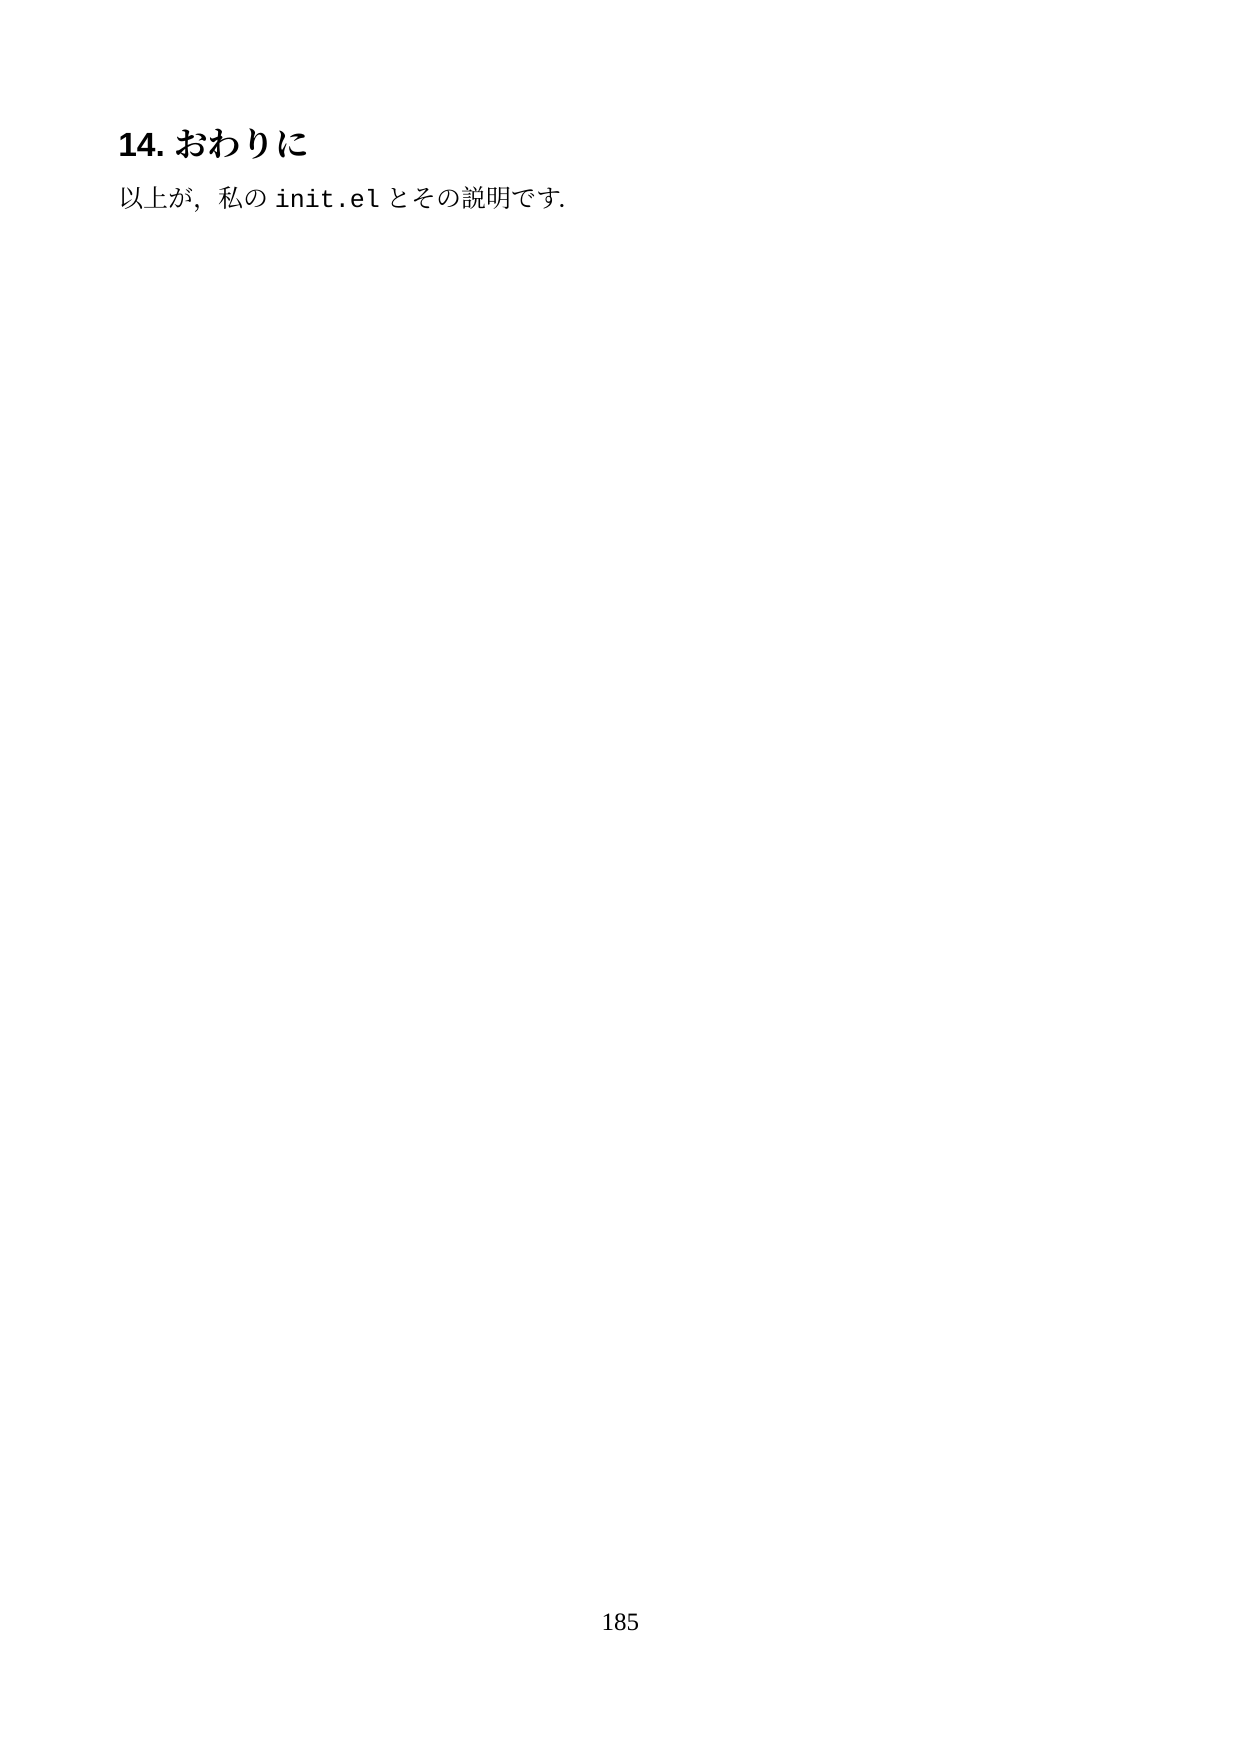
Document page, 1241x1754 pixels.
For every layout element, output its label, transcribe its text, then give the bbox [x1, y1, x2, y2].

text 以上が，私の init.el とその説明です． [118, 179, 1122, 244]
subtitle おわりに [118, 118, 1122, 166]
